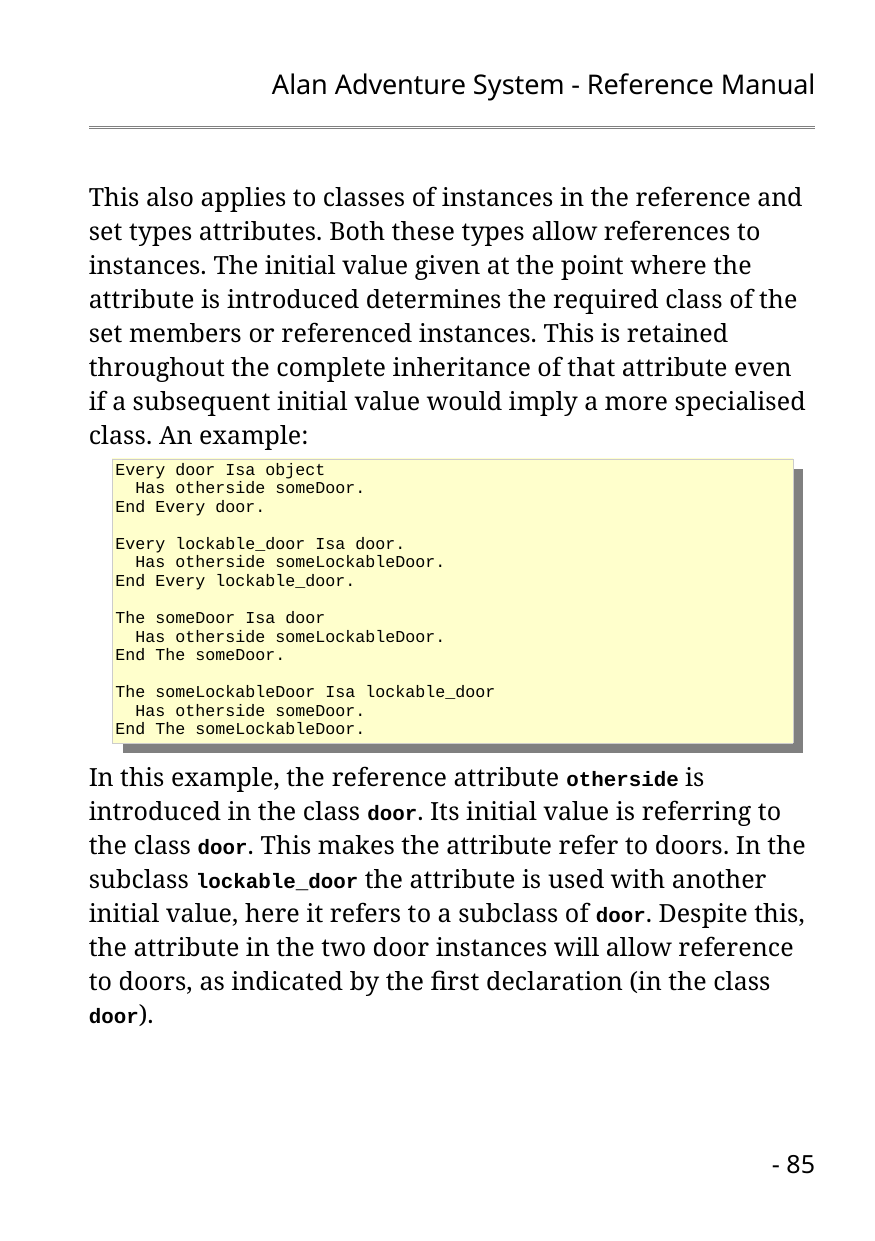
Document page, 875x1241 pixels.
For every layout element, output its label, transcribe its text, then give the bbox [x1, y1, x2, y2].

text The someLockableDoor Isa lockable_door Has otherside someDoor. End The someLockableDoor. [113, 681, 793, 743]
text In this example, the reference attribute otherside is introduced in the class door. Its initial value is referring to the class door. This makes the attribute refer to doors. In the subclass lockable_door the attribute is used with another initial value, here it refers to a subclass of door. Despite this, the attribute in the two door instances will allow reference to doors, as indicated by the first declaration (in the class door). [88, 760, 815, 1031]
text Every door Isa object Has otherside someDoor. End Every door. [113, 460, 793, 514]
text Every lockable_door Isa door. Has otherside someLockableDoor. End Every lockable_door. [113, 533, 793, 588]
text The someDoor Isa door Has otherside someLockableDoor. End The someDoor. [113, 607, 793, 662]
text This also applies to classes of instances in the reference and set types attributes. Both these types allow references to instances. The initial value given at the point where the attribute is introduced determines the required class of the set members or referenced instances. This is retained throughout the complete inheritance of that attribute even if a subsequent initial value would imply a more specialised class. An example: [88, 180, 815, 452]
